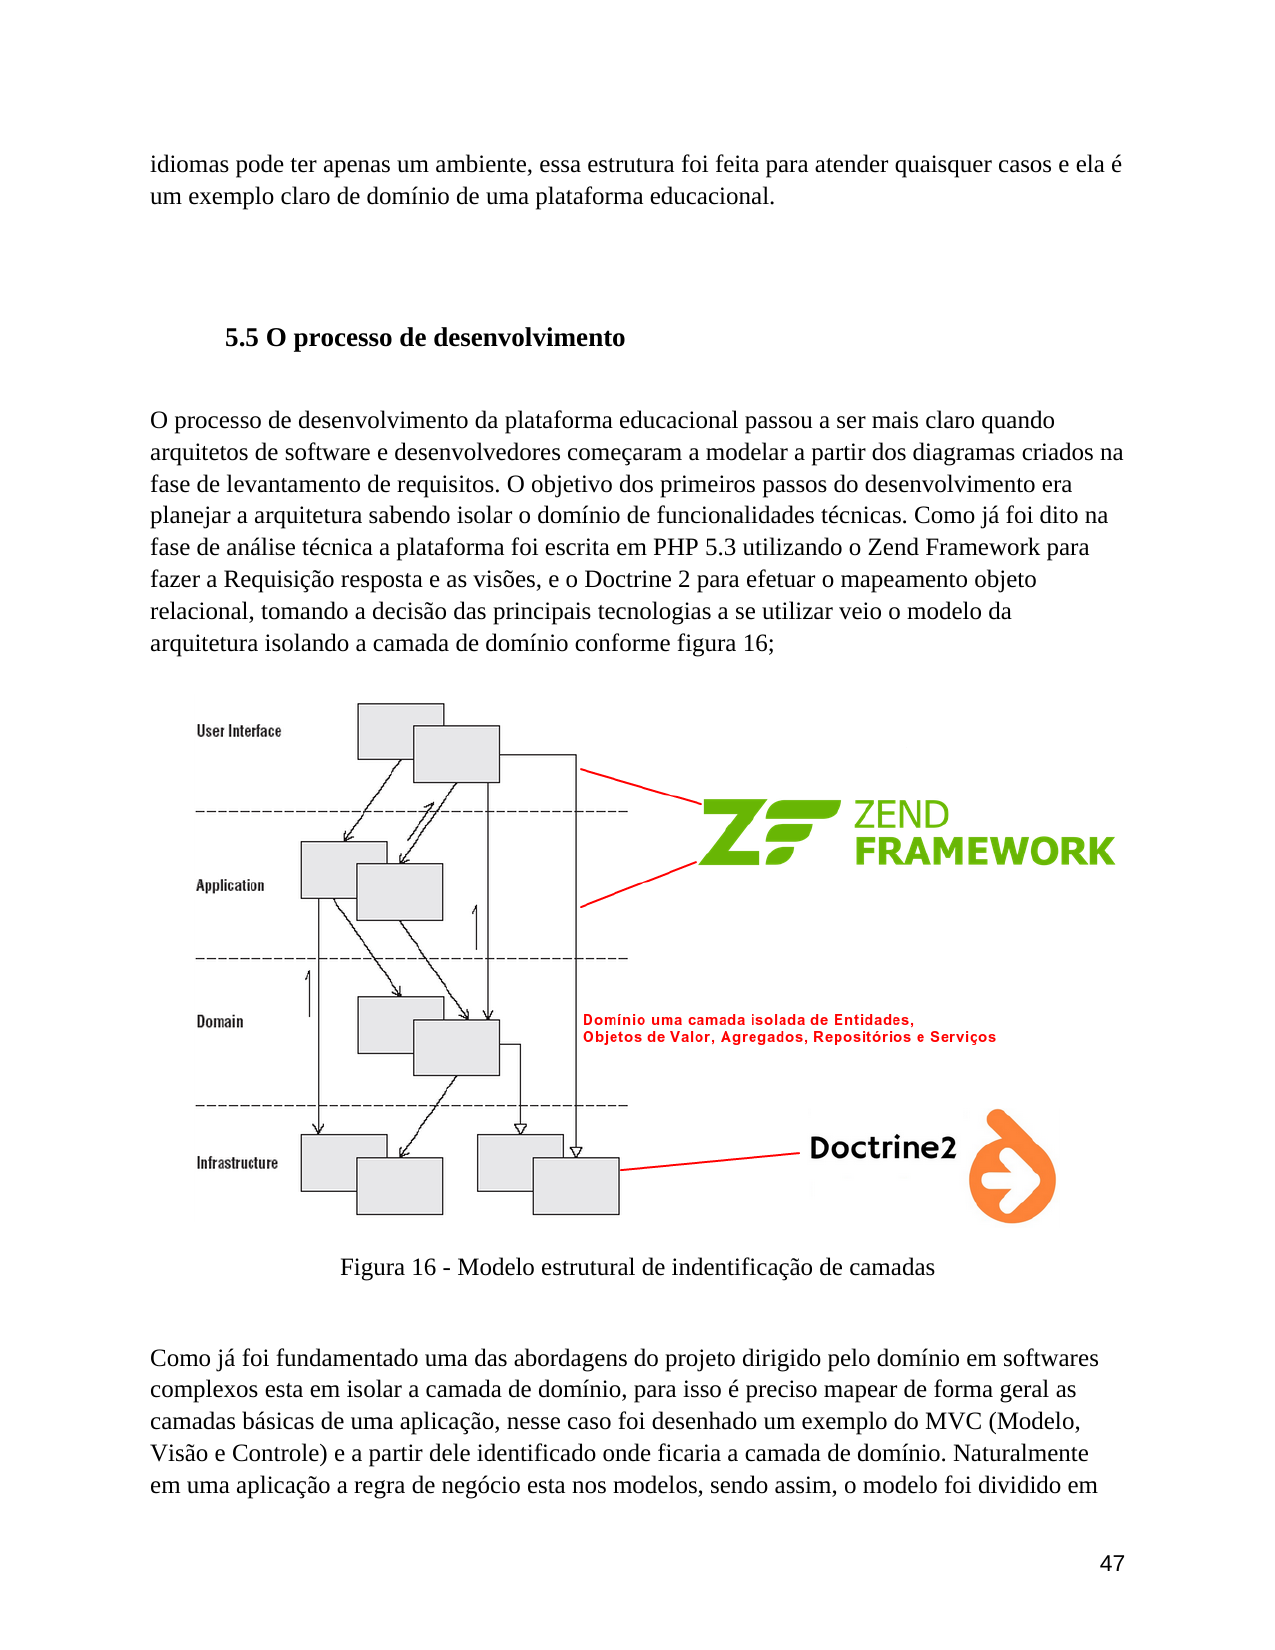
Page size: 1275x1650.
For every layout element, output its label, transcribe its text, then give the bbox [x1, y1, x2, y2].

text Como já foi fundamentado uma das abordagens do projeto dirigido pelo domínio em softwares complexos esta em isolar a camada de domínio, para isso é preciso mapear de forma geral as camadas básicas de uma aplicação, nesse caso foi desenhado um exemplo do MVC (Modelo, Visão e Controle) e a partir dele identificado onde ficaria a camada de domínio. Naturalmente em uma aplicação a regra de negócio esta nos modelos, sendo assim, o modelo foi dividido em [150, 1344, 1125, 1498]
text idiomas pode ter apenas um ambiente, essa estrutura foi feita para atender quaisquer casos e ela é um exemplo claro de domínio de uma plataforma educacional. [150, 150, 1125, 209]
text O processo de desenvolvimento da plataforma educacional passou a ser mais claro quando arquitetos de software e desenvolvedores começaram a modelar a partir dos diagramas criados na fase de levantamento de requisitos. O objetivo dos primeiros passos do desenvolvimento era planejar a arquitetura sabendo isolar o domínio de funcionalidades técnicas. Como já foi dito na fase de análise técnica a plataforma foi escrita em PHP 5.3 utilizando o Zend Framework para fazer a Requisição resposta e as visões, e o Doctrine 2 para efetuar o mapeamento objeto relacional, tomando a decisão das principais tecnologias a se utilizar veio o modelo da arquitetura isolando a camada de domínio conforme figura 16; [150, 406, 1125, 656]
picture [168, 679, 1144, 1232]
subtitle 5.5 O processo de desenvolvimento [150, 322, 1125, 352]
text Figura 16 - Modelo estrutural de indentificação de camadas [150, 1253, 1125, 1281]
